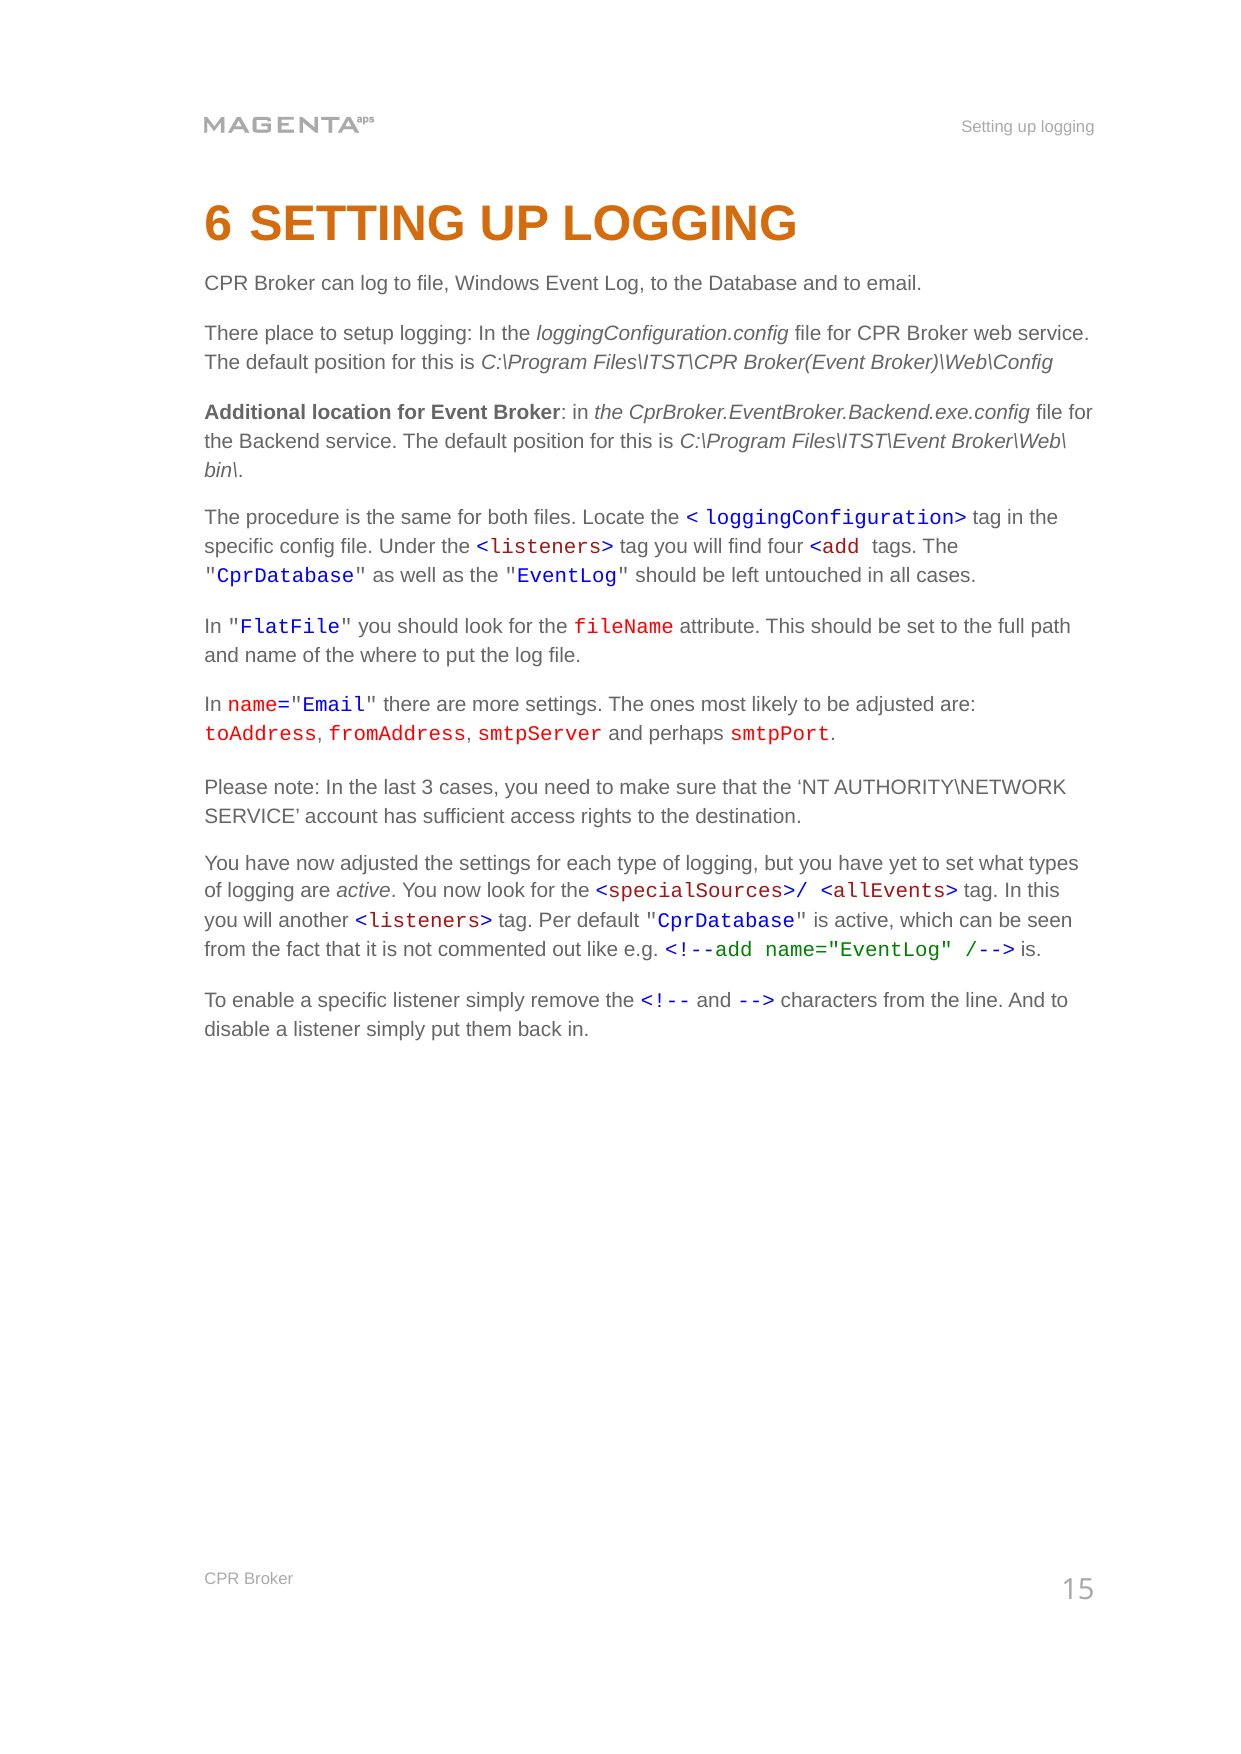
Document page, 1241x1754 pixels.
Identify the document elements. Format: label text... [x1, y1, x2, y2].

text There place to setup logging: In the loggingConfiguration.config file for CPR Broker web service. The default position for this is C:\Program Files\ITST\CPR Broker(Event Broker)\Web\Config [204, 317, 1094, 375]
text CPR Broker can log to file, Windows Event Log, to the Database and to email. [204, 267, 1094, 296]
text To enable a specific listener simply remove the <!-- and --> characters from the line. And to disable a listener simply put them back in. [204, 987, 1094, 1041]
text The procedure is the same for both files. Locate the < loggingConfiguration> tag in the specific config file. Under the <listeners> tag you will find four <add tags. The "CprDatabase" as well as the "EventLog" should be left untouched in all cases. [204, 504, 1094, 589]
subtitle Setting up logging [204, 194, 1094, 252]
text In name="Email" there are more settings. The ones most likely to be adjusted are: toAddress, fromAddress, smtpServer and perhaps smtpPort. [204, 692, 1094, 747]
text Additional location for Event Broker: in the CprBroker.EventBroker.Backend.exe.config file for the Backend service. The default position for this is C:\Program Files\ITST\Event Broker\Web\bin\. [204, 396, 1094, 484]
text Please note: In the last 3 cases, you need to make sure that the ‘NT AUTHORITY\NETWORK SERVICE’ account has sufficient access rights to the destination. [204, 771, 1094, 830]
text You have now adjusted the settings for each type of logging, but you have yet to set what types of logging are active. You now look for the <specialSources>/ <allEvents> tag. In this you will another <listeners> tag. Per default "CprDatabase" is active, which can be seen from the fact that it is not commented out like e.g. <!--add name="EventLog" /--> is. [204, 851, 1094, 963]
text In "FlatFile" you should look for the fileName attribute. This should be set to the full path and name of the where to put the log file. [204, 614, 1094, 667]
